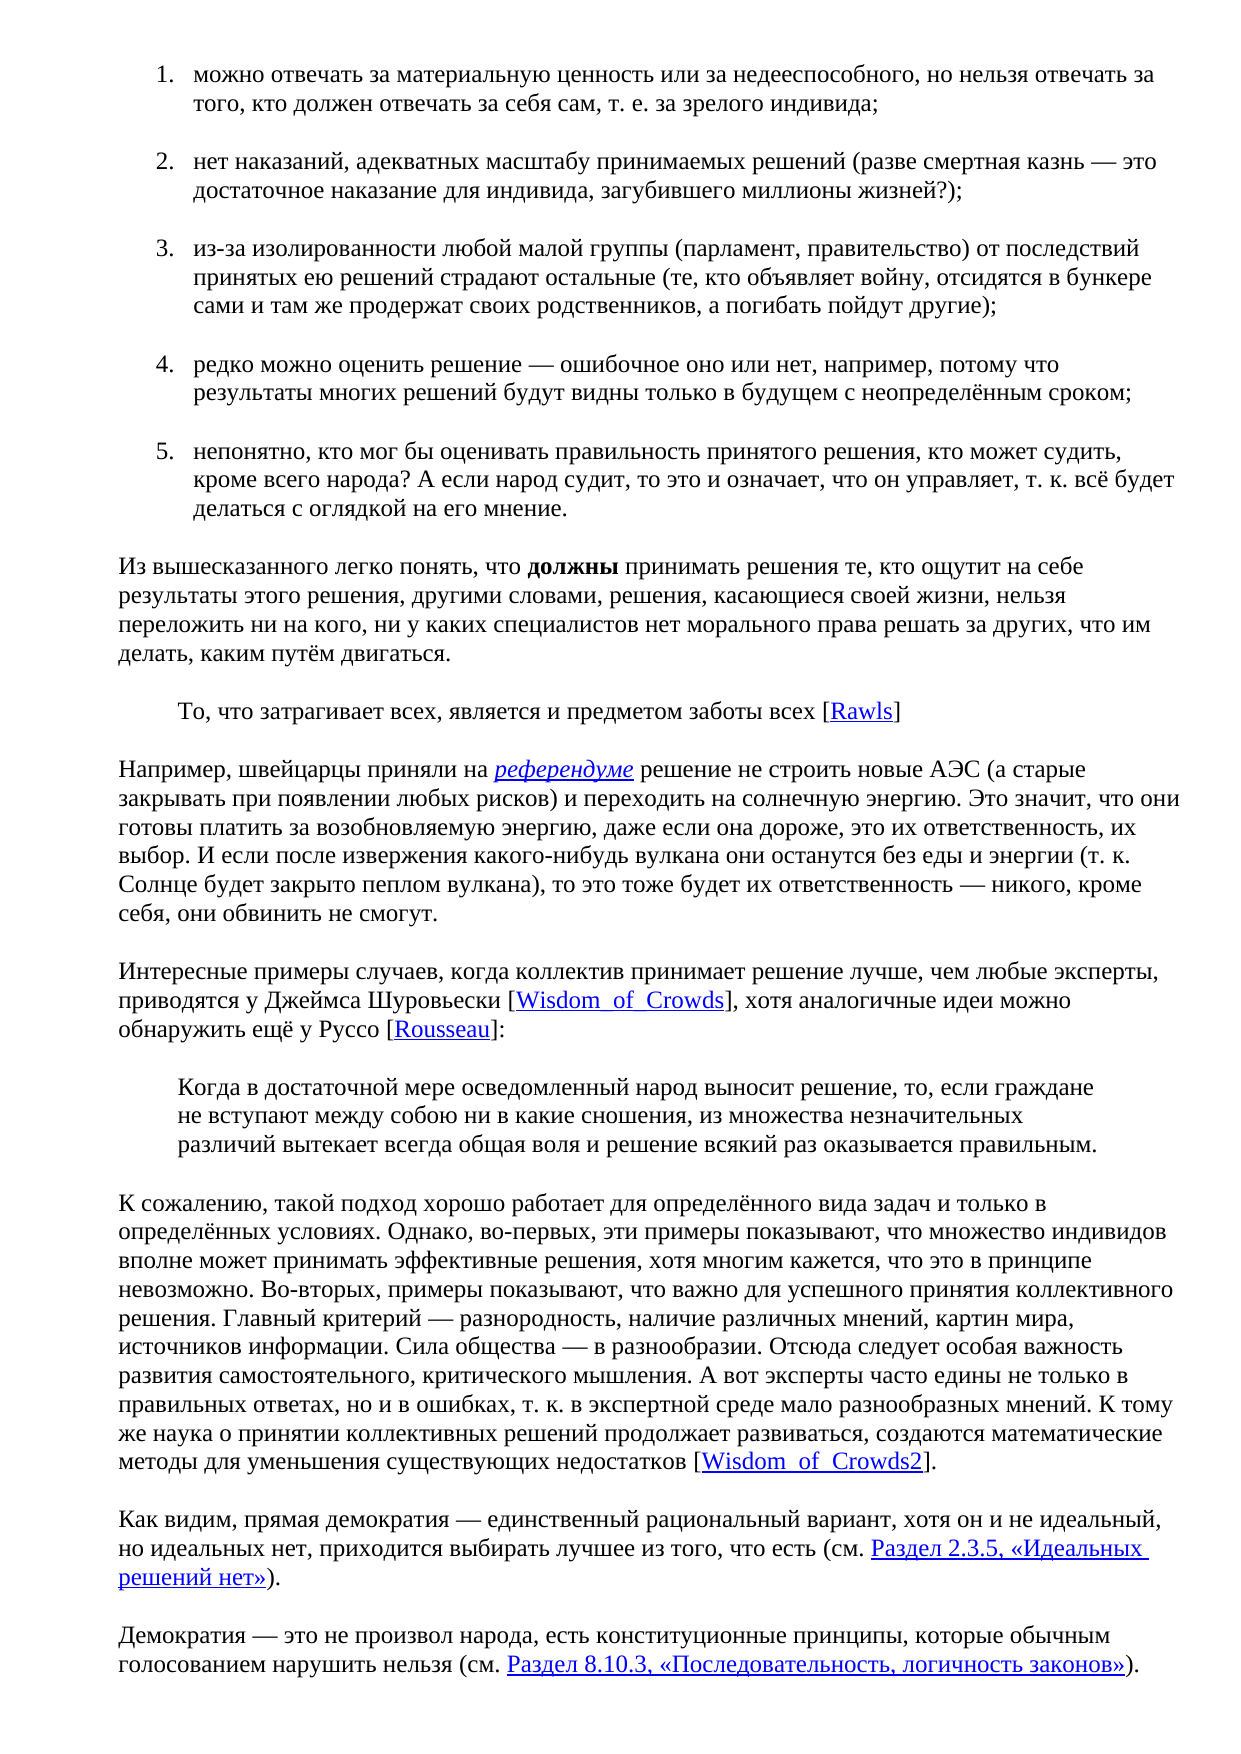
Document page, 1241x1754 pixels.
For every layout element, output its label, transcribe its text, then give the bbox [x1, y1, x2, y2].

text Например, швейцарцы приняли на референдуме решение не строить новые АЭС (а старые закрывать при появлении любых рисков) и переходить на солнечную энергию. Это значит, что они готовы платить за возобновляемую энергию, даже если она дороже, это их ответственность, их выбор. И если после извержения какого-нибудь вулкана они останутся без еды и энергии (т. к. Солнце будет закрыто пеплом вулкана), то это тоже будет их ответственность — никого, кроме себя, они обвинить не смогут. [118, 754, 1181, 927]
list из-за изолированности любой малой группы (парламент, правительство) от последствий принятых ею решений страдают остальные (те, кто объявляет войну, отсидятся в бункере сами и там же продержат своих родственников, а погибать пойдут другие); [156, 233, 1181, 319]
text То, что затрагивает всех, является и предметом заботы всех [Rawls] [177, 696, 1122, 725]
text Как видим, прямая демократия — единственный рациональный вариант, хотя он и не идеальный, но идеальных нет, приходится выбирать лучшее из того, что есть (см. Раздел 2.3.5, «Идеальных решений нет»). [118, 1504, 1181, 1591]
text Когда в достаточной мере осведомленный народ выносит решение, то, если граждане не вступают между собою ни в какие сношения, из множества незначительных различий вытекает всегда общая воля и решение всякий раз оказывается правильным. [177, 1072, 1122, 1158]
text Демократия — это не произвол народа, есть конституционные принципы, которые обычным голосованием нарушить нельзя (см. Раздел 8.10.3, «Последовательность, логичность законов»). [118, 1620, 1181, 1678]
text К сожалению, такой подход хорошо работает для определённого вида задач и только в определённых условиях. Однако, во-первых, эти примеры показывают, что множество индивидов вполне может принимать эффективные решения, хотя многим кажется, что это в принципе невозможно. Во-вторых, примеры показывают, что важно для успешного принятия коллективного решения. Главный критерий — разнородность, наличие различных мнений, картин мира, источников информации. Сила общества — в разнообразии. Отсюда следует особая важность развития самостоятельного, критического мышления. А вот эксперты часто едины не только в правильных ответах, но и в ошибках, т. к. в экспертной среде мало разнообразных мнений. К тому же наука о принятии коллективных решений продолжает развиваться, создаются математические методы для уменьшения существующих недостатков [Wisdom_of_Crowds2]. [118, 1188, 1181, 1475]
list редко можно оценить решение — ошибочное оно или нет, например, потому что результаты многих решений будут видны только в будущем с неопределённым сроком; [156, 349, 1181, 406]
text Интересные примеры случаев, когда коллектив принимает решение лучше, чем любые эксперты, приводятся у Джеймса Шуровьески [Wisdom_of_Crowds], хотя аналогичные идеи можно обнаружить ещё у Руссо [Rousseau]: [118, 956, 1181, 1042]
list нет наказаний, адекватных масштабу принимаемых решений (разве смертная казнь — это достаточное наказание для индивида, загубившего миллионы жизней?); [156, 146, 1181, 203]
list можно отвечать за материальную ценность или за недееспособного, но нельзя отвечать за того, кто должен отвечать за себя сам, т. е. за зрелого индивида; [156, 59, 1181, 117]
text Из вышесказанного легко понять, что должны принимать решения те, кто ощутит на себе результаты этого решения, другими словами, решения, касающиеся своей жизни, нельзя переложить ни на кого, ни у каких специалистов нет морального права решать за других, что им делать, каким путём двигаться. [118, 551, 1181, 666]
list непонятно, кто мог бы оценивать правильность принятого решения, кто может судить, кроме всего народа? А если народ судит, то это и означает, что он управляет, т. к. всё будет делаться с оглядкой на его мнение. [156, 436, 1181, 522]
